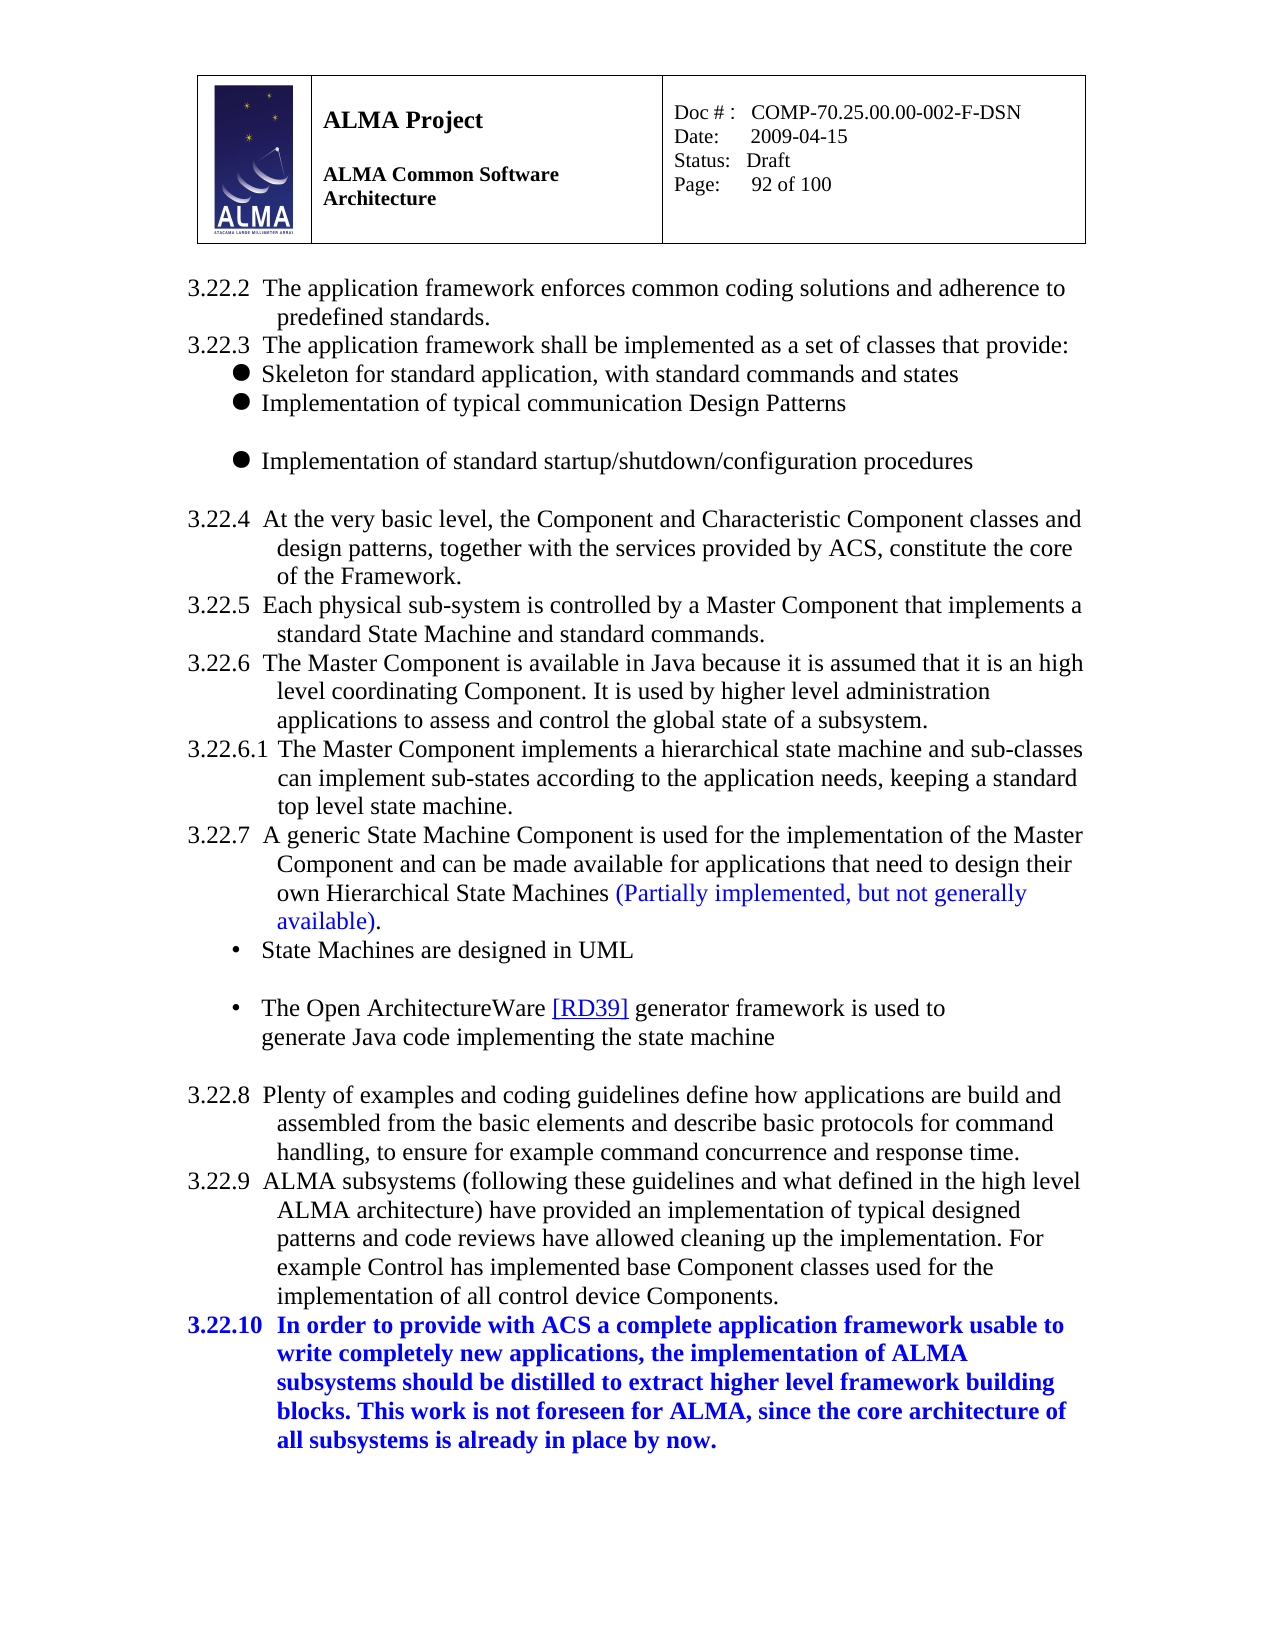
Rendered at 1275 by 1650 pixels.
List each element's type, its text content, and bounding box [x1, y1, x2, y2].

subtitle The application framework shall be implemented as a set of classes that provide: [187, 331, 1087, 359]
subtitle ALMA subsystems (following these guidelines and what defined in the high level ALMA architecture) have provided an implementation of typical designed patterns and code reviews have allowed cleaning up the implementation. For example Control has implemented base Component classes used for the implementation of all control device Components. [187, 1166, 1087, 1310]
subtitle In order to provide with ACS a complete application framework usable to write completely new applications, the implementation of ALMA subsystems should be distilled to extract higher level framework building blocks. This work is not foreseen for ALMA, since the core architecture of all subsystems is already in place by now. [187, 1310, 1087, 1453]
list Implementation of typical communication Design Patterns [232, 388, 1012, 417]
list Skeleton for standard application, with standard commands and states [232, 359, 1012, 388]
subtitle Each physical sub-system is controlled by a Master Component that implements a standard State Machine and standard commands. [187, 590, 1087, 648]
list Implementation of standard startup/shutdown/configuration procedures [232, 446, 1012, 475]
subtitle The application framework enforces common coding solutions and adherence to predefined standards. [187, 273, 1087, 331]
subtitle A generic State Machine Component is used for the implementation of the Master Component and can be made available for applications that need to design their own Hierarchical State Machines (Partially implemented, but not generally available). [187, 820, 1087, 935]
subtitle The Master Component is available in Java because it is assumed that it is an high level coordinating Component. It is used by higher level administration applications to assess and control the global state of a subsystem. [187, 648, 1087, 734]
subtitle At the very basic level, the Component and Characteristic Component classes and design patterns, together with the services provided by ACS, constitute the core of the Framework. [187, 504, 1087, 590]
list State Machines are designed in UML [232, 935, 1012, 964]
subtitle The Master Component implements a hierarchical state machine and sub-classes can implement sub-states according to the application needs, keeping a standard top level state machine. [187, 734, 1087, 820]
list The Open ArchitectureWare [RD39] generator framework is used to generate Java code implementing the state machine [232, 993, 1012, 1051]
subtitle Plenty of examples and coding guidelines define how applications are build and assembled from the basic elements and describe basic protocols for command handling, to ensure for example command concurrence and response time. [187, 1080, 1087, 1166]
picture [214, 85, 293, 235]
